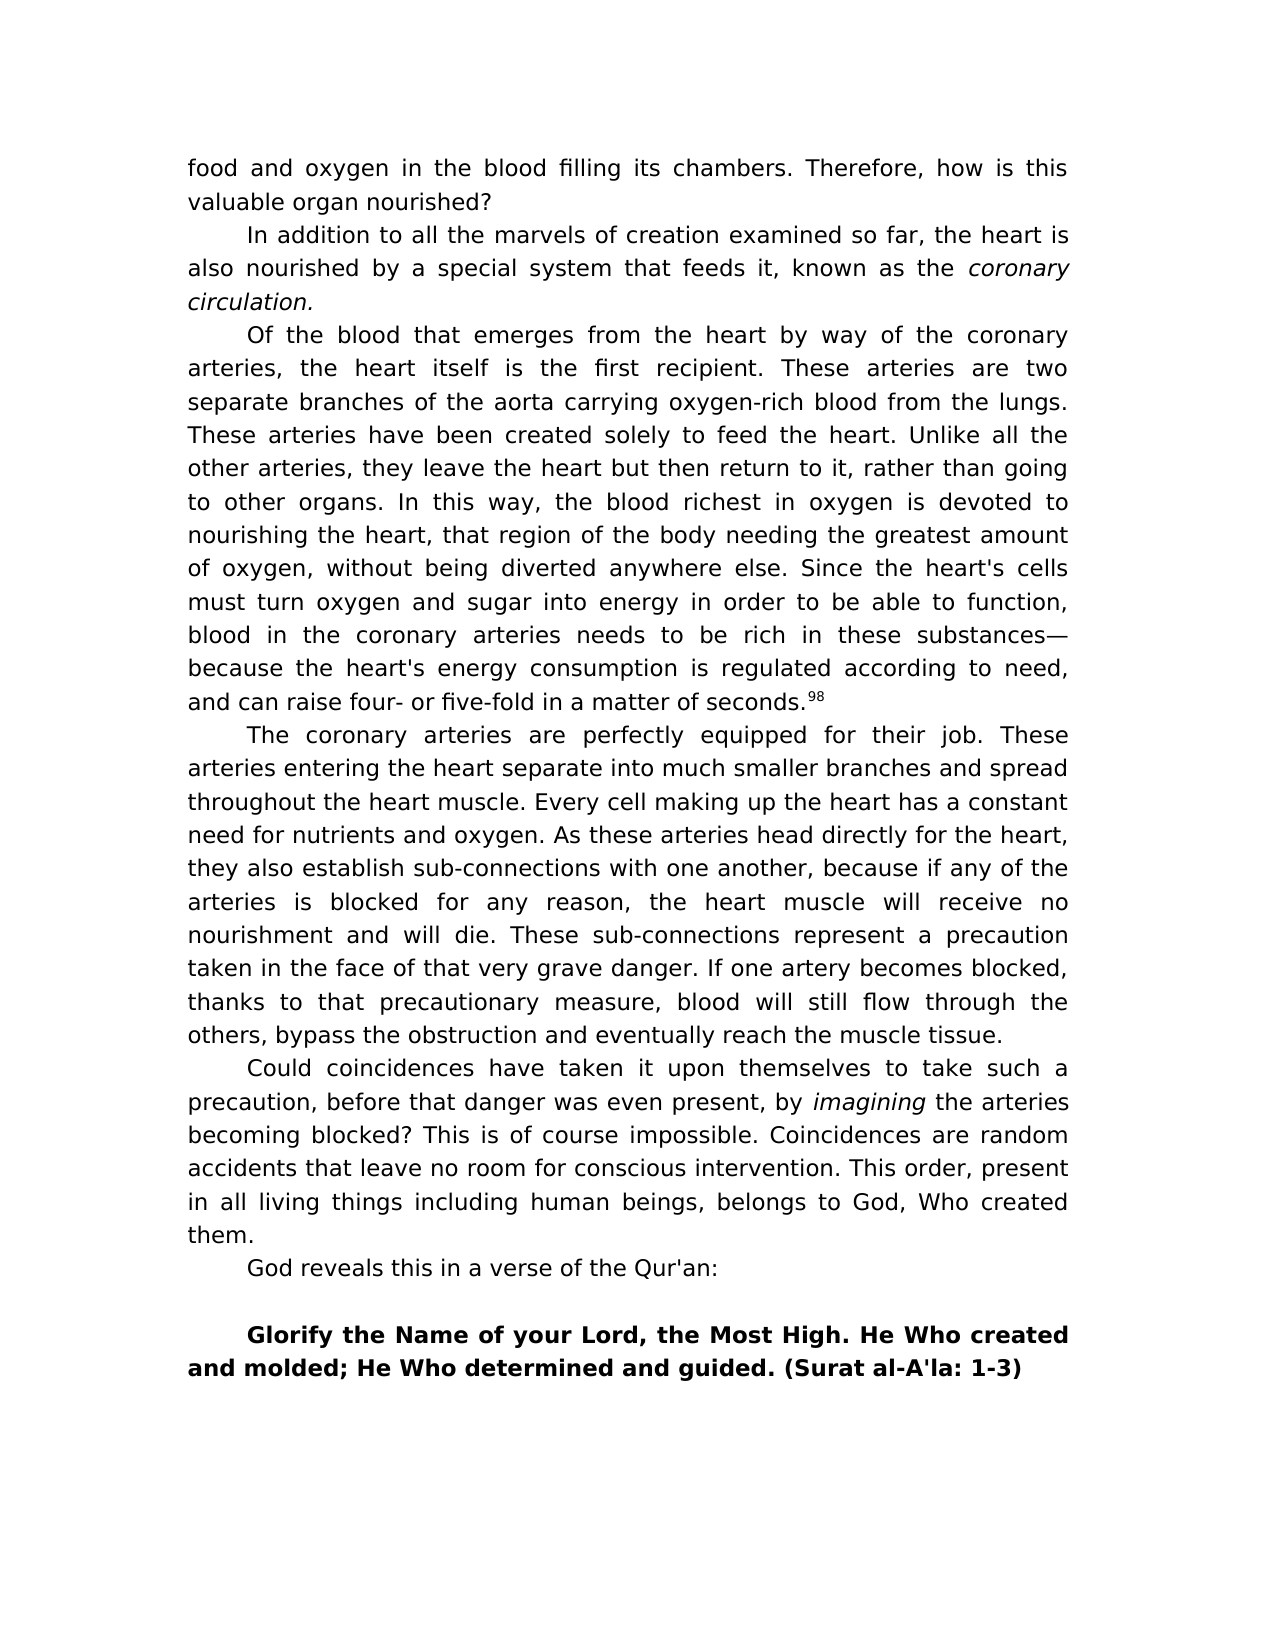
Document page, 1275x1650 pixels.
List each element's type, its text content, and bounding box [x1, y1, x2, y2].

text God reveals this in a verse of the Qur'an: [187, 1250, 1070, 1283]
text Could coincidences have taken it upon themselves to take such a precaution, before that danger was even present, by imagining the arteries becoming blocked? This is of course impossible. Coincidences are random accidents that leave no room for conscious intervention. This order, present in all living things including human beings, belongs to God, Who created them. [187, 1050, 1070, 1250]
text food and oxygen in the blood filling its chambers. Therefore, how is this valuable organ nourished? [187, 150, 1070, 217]
text Glorify the Name of your Lord, the Most High. He Who created and molded; He Who determined and guided. (Surat al-A'la: 1-3) [187, 1317, 1070, 1383]
text Of the blood that emerges from the heart by way of the coronary arteries, the heart itself is the first recipient. These arteries are two separate branches of the aorta carrying oxygen-rich blood from the lungs. These arteries have been created solely to feed the heart. Unlike all the other arteries, they leave the heart but then return to it, rather than going to other organs. In this way, the blood richest in oxygen is devoted to nourishing the heart, that region of the body needing the greatest amount of oxygen, without being diverted anywhere else. Since the heart's cells must turn oxygen and sugar into energy in order to be able to function, blood in the coronary arteries needs to be rich in these substances—because the heart's energy consumption is regulated according to need, and can raise four- or five-fold in a matter of seconds.98 [187, 317, 1070, 717]
text The coronary arteries are perfectly equipped for their job. These arteries entering the heart separate into much smaller branches and spread throughout the heart muscle. Every cell making up the heart has a constant need for nutrients and oxygen. As these arteries head directly for the heart, they also establish sub-connections with one another, because if any of the arteries is blocked for any reason, the heart muscle will receive no nourishment and will die. These sub-connections represent a precaution taken in the face of that very grave danger. If one artery becomes blocked, thanks to that precautionary measure, blood will still flow through the others, bypass the obstruction and eventually reach the muscle tissue. [187, 717, 1070, 1050]
text In addition to all the marvels of creation examined so far, the heart is also nourished by a special system that feeds it, known as the coronary circulation. [187, 217, 1070, 317]
